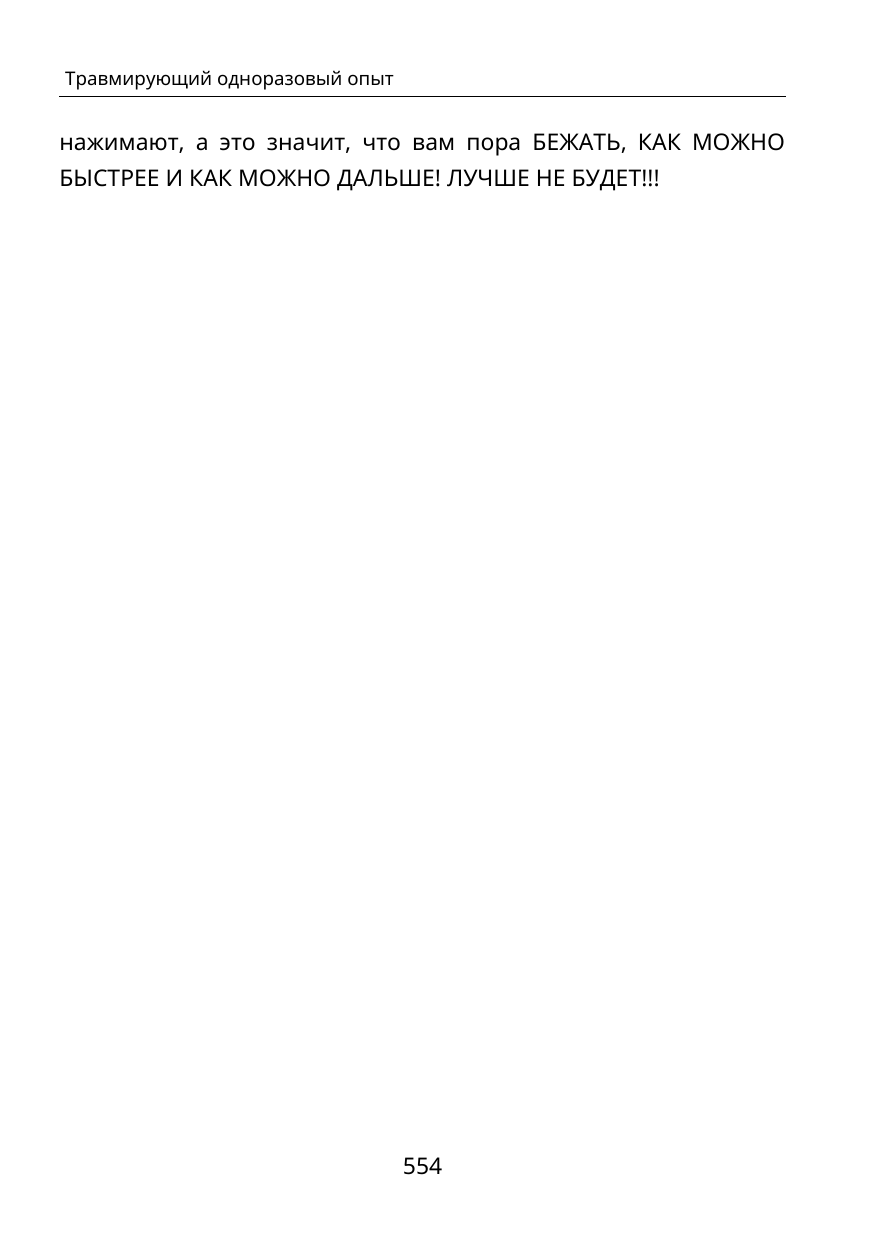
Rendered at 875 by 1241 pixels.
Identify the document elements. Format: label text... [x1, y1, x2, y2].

text нажимают, а это значит, что вам пора БЕЖАТЬ, КАК МОЖНО БЫСТРЕЕ И КАК МОЖНО ДАЛЬШЕ! ЛУЧШЕ НЕ БУДЕТ!!! [59, 126, 786, 193]
